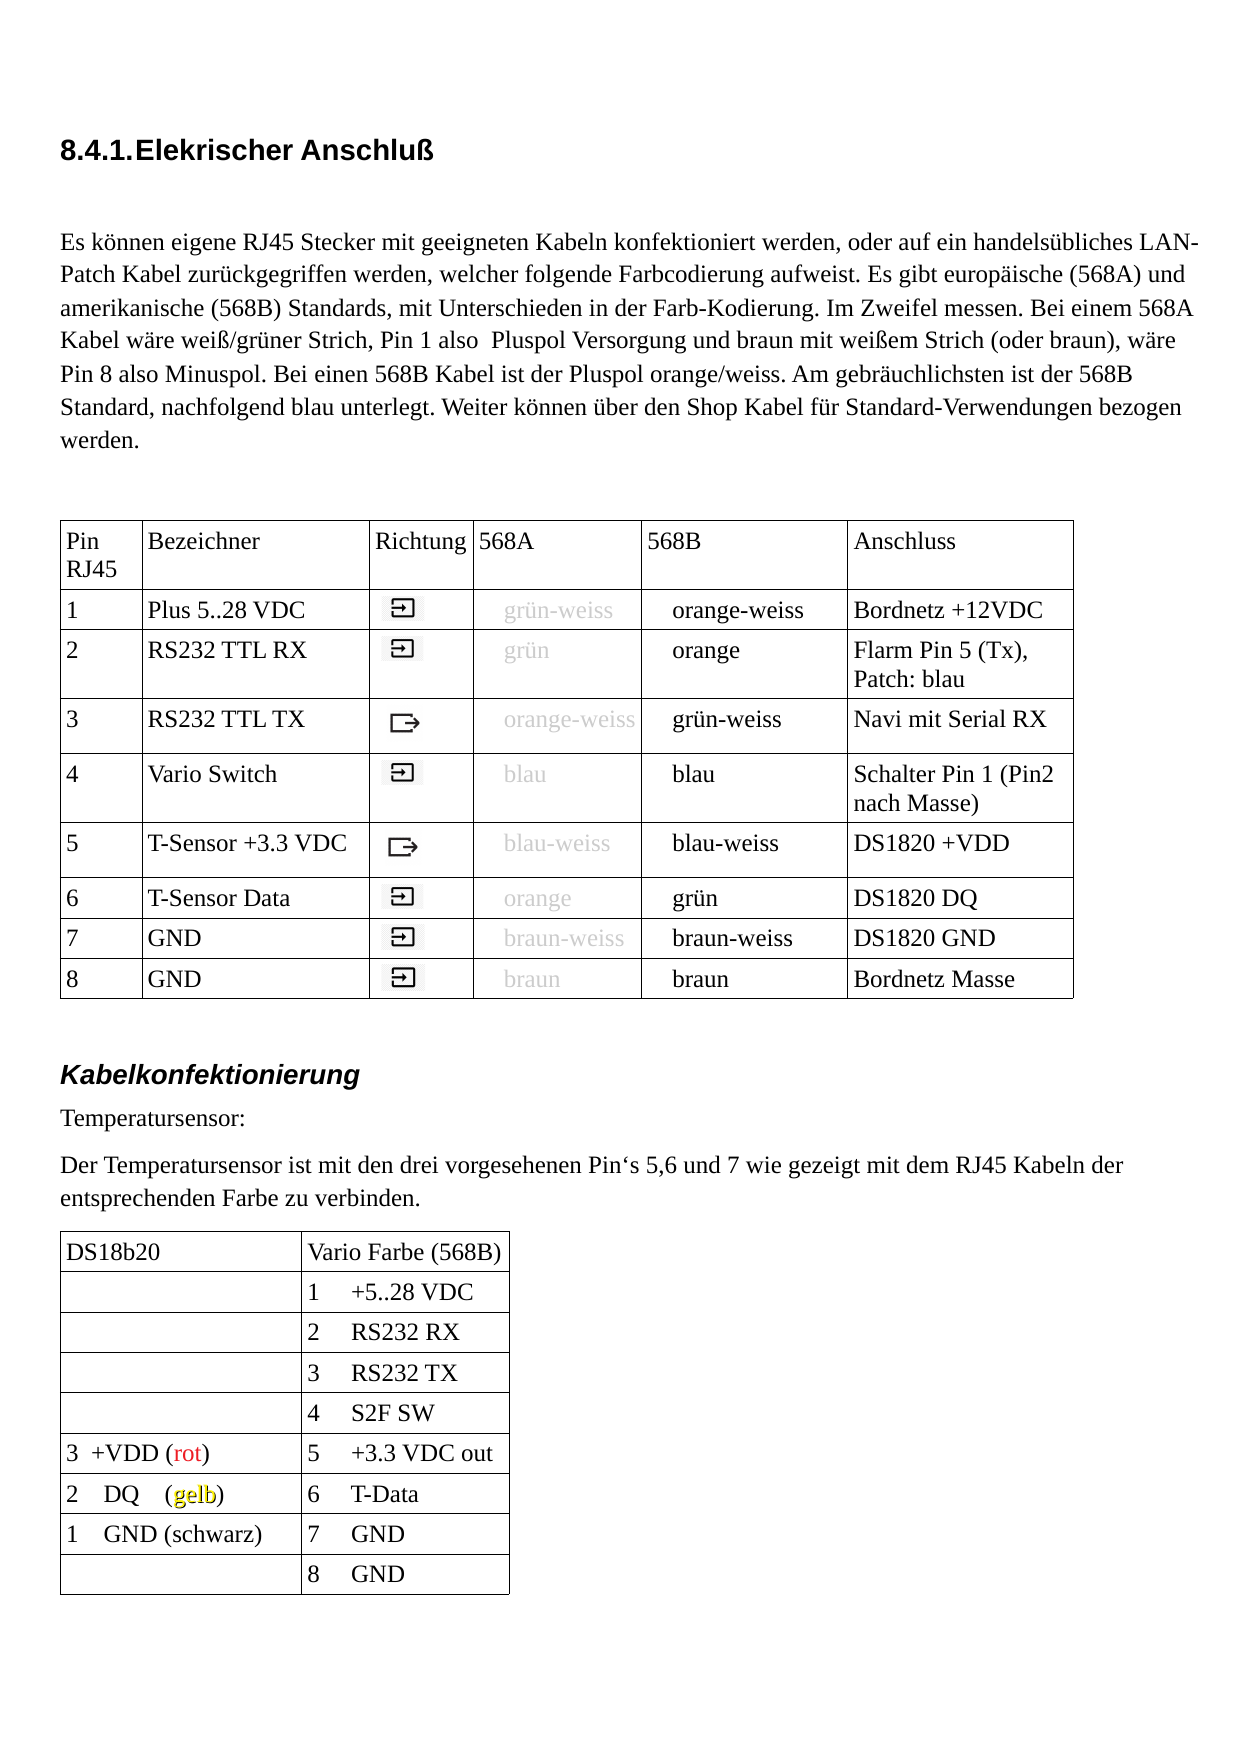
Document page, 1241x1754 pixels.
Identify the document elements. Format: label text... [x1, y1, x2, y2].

table_cell 1 +5..28 VDC [302, 1272, 509, 1312]
table_cell 5 +3.3 VDC out [302, 1434, 509, 1473]
table_cell RS232 TTL RX [143, 630, 369, 698]
table_cell grün-weiss [474, 590, 641, 629]
table_cell blau [642, 754, 847, 822]
picture [381, 964, 426, 991]
table_cell 1 [61, 590, 142, 629]
table_header Richtung [370, 521, 473, 589]
table_header DS18b20 [61, 1232, 301, 1271]
table_cell 2 DQ (gelb) [61, 1474, 301, 1513]
table_cell Bordnetz Masse [848, 959, 1073, 998]
table_cell grün-weiss [642, 699, 847, 753]
table_cell [370, 823, 473, 877]
table_cell orange [642, 630, 847, 698]
table_cell braun-weiss [642, 919, 847, 958]
table_cell Bordnetz +12VDC [848, 590, 1073, 629]
table_cell blau-weiss [642, 823, 847, 877]
picture [381, 636, 424, 661]
table_cell [370, 959, 473, 998]
table_cell Flarm Pin 5 (Tx), Patch: blau [848, 630, 1073, 698]
subtitle Kabelkonfektionierung [60, 1058, 1207, 1090]
table_cell DS1820 GND [848, 919, 1073, 958]
table_cell 4 S2F SW [302, 1393, 509, 1432]
table_cell Navi mit Serial RX [848, 699, 1073, 753]
table_cell RS232 TTL TX [143, 699, 369, 753]
table_cell T-Sensor Data [143, 878, 369, 917]
table_cell 7 GND [302, 1514, 509, 1553]
table_cell [370, 699, 473, 753]
table_cell 6 [61, 878, 142, 917]
picture [381, 924, 425, 950]
table_cell [370, 919, 473, 958]
table_cell [61, 1555, 301, 1594]
table_header Bezeichner [143, 521, 369, 589]
picture [381, 596, 425, 621]
table_cell grün [642, 878, 847, 917]
table_cell 8 GND [302, 1555, 509, 1594]
table_cell 3 +VDD (rot) [61, 1434, 301, 1473]
text Der Temperatursensor ist mit den drei vorgesehenen Pin‘s 5,6 und 7 wie gezeigt mit dem RJ45 Kabeln der entsprechenden Farbe zu verbinden. [60, 1150, 1207, 1212]
table_cell [61, 1313, 301, 1352]
table_cell T-Sensor +3.3 VDC [143, 823, 369, 877]
table_cell braun-weiss [474, 919, 641, 958]
table_cell GND [143, 919, 369, 958]
table_cell 2 [61, 630, 142, 698]
table_header 568A [474, 521, 641, 589]
table_cell [370, 754, 473, 822]
table_cell [370, 590, 473, 629]
text Temperatursensor: [60, 1103, 1207, 1131]
table_cell GND [143, 959, 369, 998]
table_header Pin RJ45 [61, 521, 142, 589]
table_cell braun [642, 959, 847, 998]
picture [381, 760, 424, 785]
table_cell 2 RS232 RX [302, 1313, 509, 1352]
table_cell 8 [61, 959, 142, 998]
table_cell grün [474, 630, 641, 698]
table_cell 1 GND (schwarz) [61, 1514, 301, 1553]
table_cell Vario Switch [143, 754, 369, 822]
table_cell DS1820 DQ [848, 878, 1073, 917]
table_cell DS1820 +VDD [848, 823, 1073, 877]
table_cell [370, 630, 473, 698]
subtitle Elekrischer Anschluß [60, 133, 1207, 166]
table_cell Plus 5..28 VDC [143, 590, 369, 629]
table_cell [370, 878, 473, 917]
table_cell 3 RS232 TX [302, 1353, 509, 1392]
text Es können eigene RJ45 Stecker mit geeigneten Kabeln konfektioniert werden, oder auf ein handelsübliches LAN-Patch Kabel zurückgegriffen werden, welcher folgende Farbcodierung aufweist. Es gibt europäische (568A) und amerikanische (568B) Standards, mit Unterschieden in der Farb-Kodierung. Im Zweifel messen. Bei einem 568A Kabel wäre weiß/grüner Strich, Pin 1 also Pluspol Versorgung und braun mit weißem Strich (oder braun), wäre Pin 8 also Minuspol. Bei einen 568B Kabel ist der Pluspol orange/weiss. Am gebräuchlichsten ist der 568B Standard, nachfolgend blau unterlegt. Weiter können über den Shop Kabel für Standard-Verwendungen bezogen werden. [60, 227, 1207, 453]
table_cell [61, 1353, 301, 1392]
table_cell 3 [61, 699, 142, 753]
table_cell blau [474, 754, 641, 822]
table_cell blau-weiss [474, 823, 641, 877]
picture [381, 884, 424, 909]
table_cell 6 T-Data [302, 1474, 509, 1513]
table_header 568B [642, 521, 847, 589]
table_cell orange [474, 878, 641, 917]
table_cell 7 [61, 919, 142, 958]
picture [384, 828, 422, 866]
table_cell orange-weiss [474, 699, 641, 753]
table_cell 5 [61, 823, 142, 877]
table_cell [61, 1272, 301, 1312]
picture [386, 704, 424, 742]
table_header Anschluss [848, 521, 1073, 589]
table_cell Schalter Pin 1 (Pin2 nach Masse) [848, 754, 1073, 822]
table_cell orange-weiss [642, 590, 847, 629]
table_cell 4 [61, 754, 142, 822]
table_cell braun [474, 959, 641, 998]
table_cell [61, 1393, 301, 1432]
table_header Vario Farbe (568B) [302, 1232, 509, 1271]
